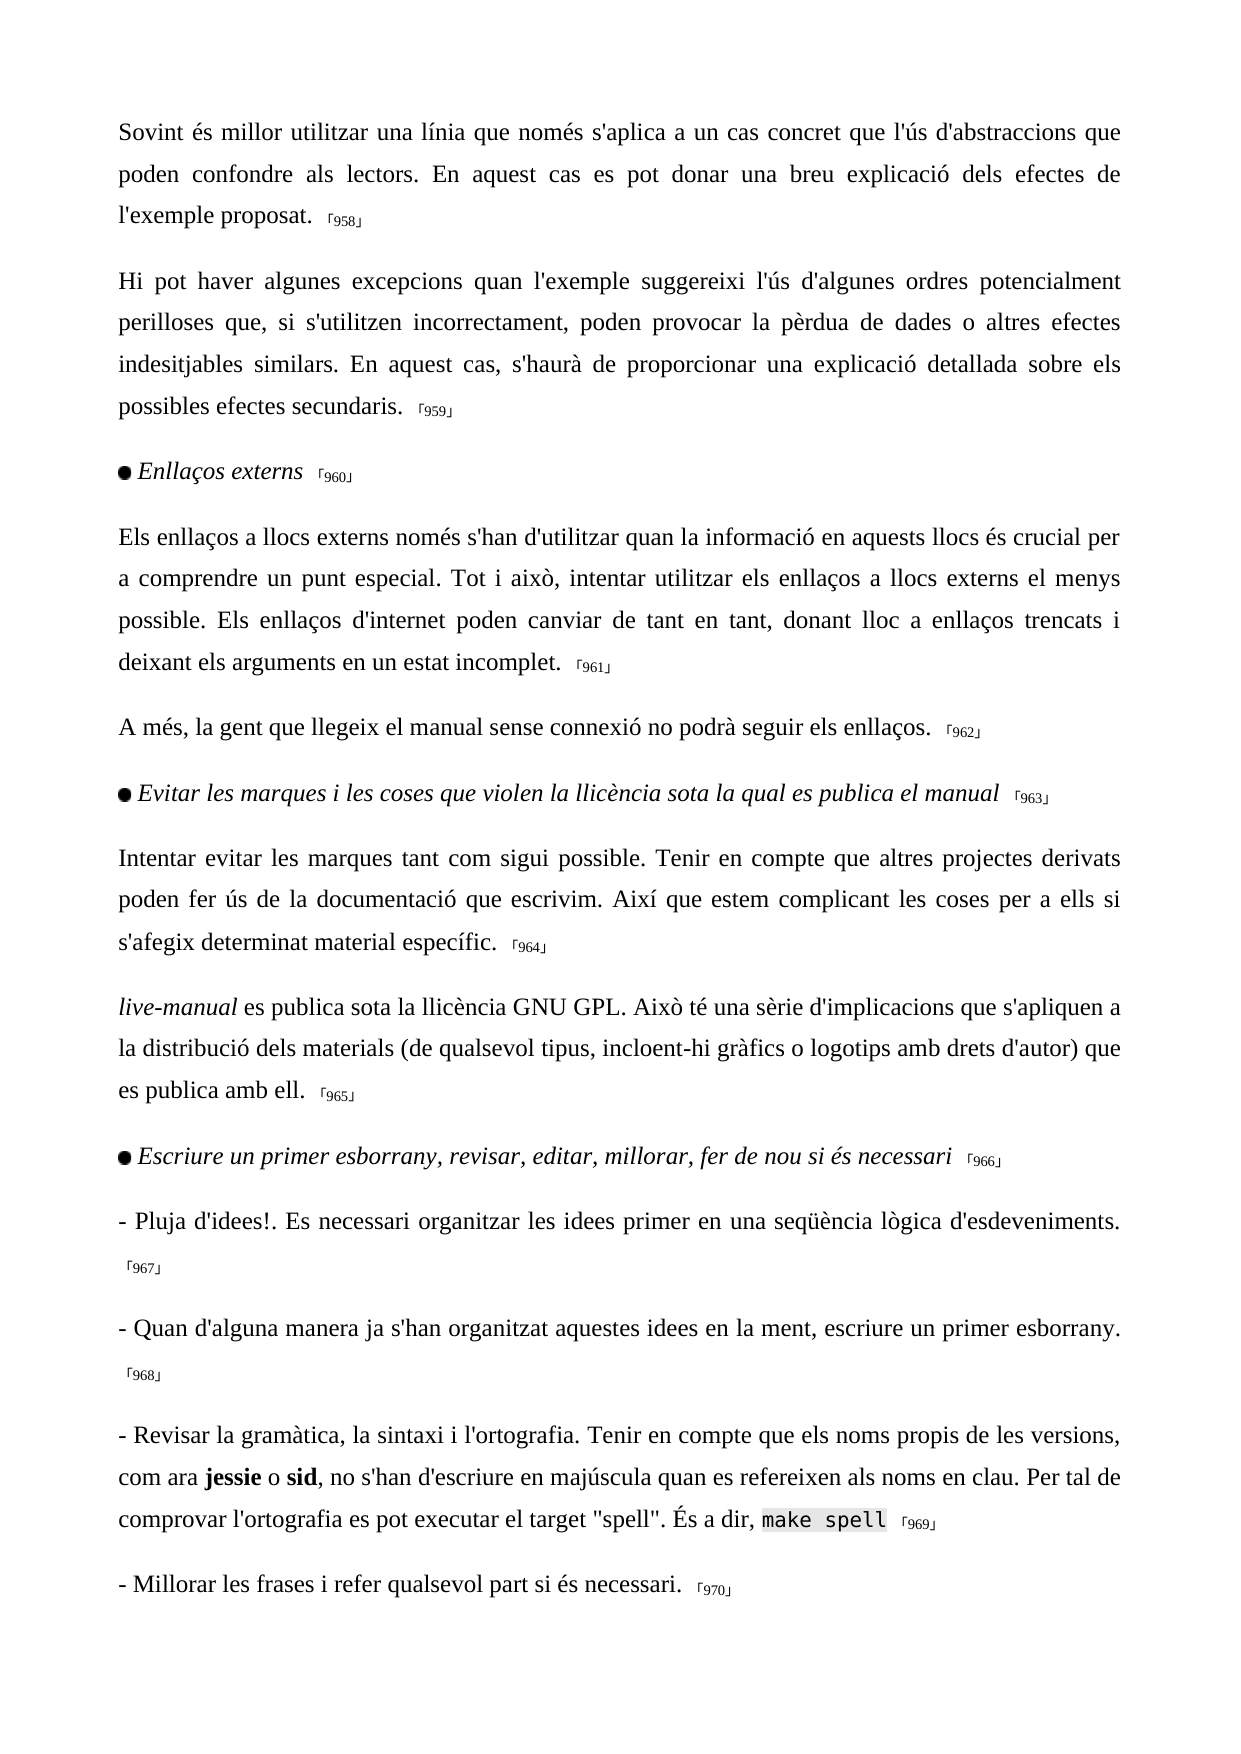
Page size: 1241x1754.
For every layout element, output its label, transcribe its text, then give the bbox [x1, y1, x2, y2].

picture [118, 788, 132, 802]
text Hi pot haver algunes excepcions quan l'exemple suggereixi l'ús d'algunes ordres potencialment perilloses que, si s'utilitzen incorrectament, poden provocar la pèrdua de dades o altres efectes indesitjables similars. En aquest cas, s'haurà de proporcionar una explicació detallada sobre els possibles efectes secundaris. 「959」 [118, 267, 1122, 420]
text Enllaços externs 「960」 [118, 457, 1122, 485]
text Escriure un primer esborrany, revisar, editar, millorar, fer de nou si és necessari 「966」 [118, 1142, 1122, 1169]
picture [118, 466, 132, 480]
text Intentar evitar les marques tant com sigui possible. Tenir en compte que altres projectes derivats poden fer ús de la documentació que escrivim. Així que estem complicant les coses per a ells si s'afegix determinat material específic. 「964」 [118, 844, 1122, 955]
text - Millorar les frases i refer qualsevol part si és necessari. 「970」 [118, 1570, 1122, 1598]
text - Revisar la gramàtica, la sintaxi i l'ortografia. Tenir en compte que els noms propis de les versions, com ara jessie o sid, no s'han d'escriure en majúscula quan es refereixen als noms en clau. Per tal de comprovar l'ortografia es pot executar el target "spell". És a dir, make spell 「969」 [118, 1421, 1122, 1533]
text - Pluja d'idees!. Es necessari organitzar les idees primer en una seqüència lògica d'esdeveniments. 「967」 [118, 1207, 1122, 1277]
text - Quan d'alguna manera ja s'han organitzat aquestes idees en la ment, escriure un primer esborrany. 「968」 [118, 1314, 1122, 1384]
text Els enllaços a llocs externs només s'han d'utilitzar quan la informació en aquests llocs és crucial per a comprendre un punt especial. Tot i això, intentar utilitzar els enllaços a llocs externs el menys possible. Els enllaços d'internet poden canviar de tant en tant, donant lloc a enllaços trencats i deixant els arguments en un estat incomplet. 「961」 [118, 523, 1122, 676]
text live-manual es publica sota la llicència GNU GPL. Això té una sèrie d'implicacions que s'apliquen a la distribució dels materials (de qualsevol tipus, incloent-hi gràfics o logotips amb drets d'autor) que es publica amb ell. 「965」 [118, 993, 1122, 1104]
text Sovint és millor utilitzar una línia que només s'aplica a un cas concret que l'ús d'abstraccions que poden confondre als lectors. En aquest cas es pot donar una breu explicació dels efectes de l'exemple proposat. 「958」 [118, 118, 1122, 229]
text Evitar les marques i les coses que violen la llicència sota la qual es publica el manual 「963」 [118, 778, 1122, 807]
text A més, la gent que llegeix el manual sense connexió no podrà seguir els enllaços. 「962」 [118, 713, 1122, 741]
picture [118, 1151, 132, 1165]
